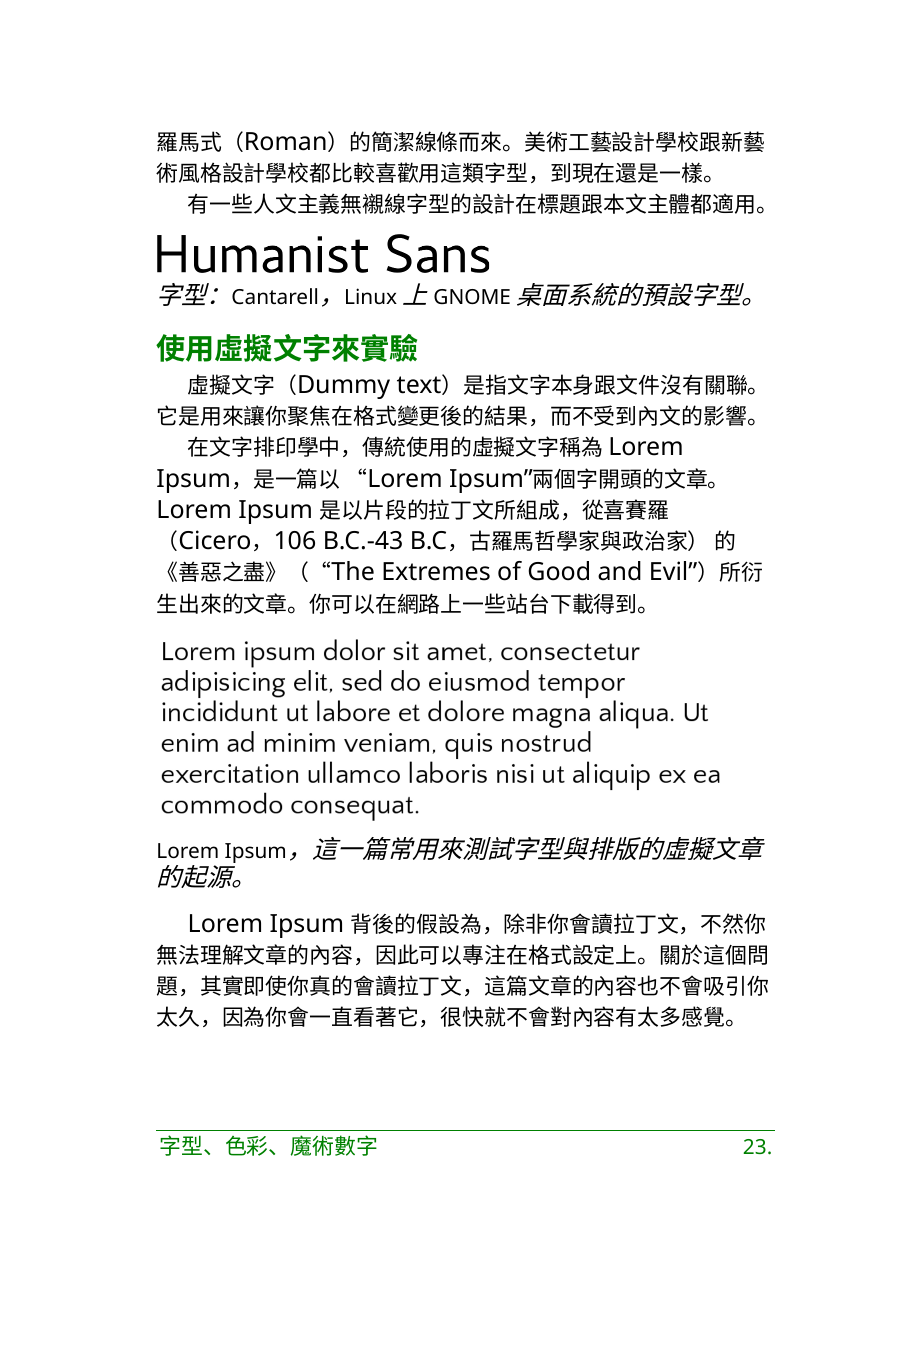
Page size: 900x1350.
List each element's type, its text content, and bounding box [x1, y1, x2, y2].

table_header [156, 634, 775, 829]
text Lorem Ipsum 背後的假設為，除非你會讀拉丁文，不然你無法理解文章的內容，因此可以專注在格式設定上。關於這個問題，其實即使你真的會讀拉丁文，這篇文章的內容也不會吸引你太久，因為你會一直看著它，很快就不會對內容有太多感覺。 [156, 907, 775, 1032]
table_header [156, 234, 775, 275]
text 有一些人文主義無襯線字型的設計在標題跟本文主體都適用。 [156, 187, 775, 219]
picture [156, 233, 490, 274]
text 虛擬文字（Dummy text）是指文字本身跟文件沒有關聯。它是用來讓你聚焦在格式變更後的結果，而不受到內文的影響。 [156, 368, 775, 431]
subtitle 使用虛擬文字來實驗 [156, 326, 775, 368]
text 羅馬式（Roman）的簡潔線條而來。美術工藝設計學校跟新藝術風格設計學校都比較喜歡用這類字型，到現在還是一樣。 [156, 125, 775, 187]
text 在文字排印學中，傳統使用的虛擬文字稱為 Lorem Ipsum，是一篇以 “Lorem Ipsum”兩個字開頭的文章。Lorem Ipsum 是以片段的拉丁文所組成，從喜賽羅（Cicero，106 B.C.-43 B.C，古羅馬哲學家與政治家） 的《善惡之盡》（“The Extremes of Good and Evil”）所衍生出來的文章。你可以在網路上一些站台下載得到。 [156, 431, 775, 618]
table_cell 字型：Cantarell，Linux 上 GNOME 桌面系統的預設字型。 [156, 275, 775, 310]
table_cell Lorem Ipsum，這一篇常用來測試字型與排版的虛擬文章的起源。 [156, 829, 775, 891]
picture [156, 633, 730, 828]
